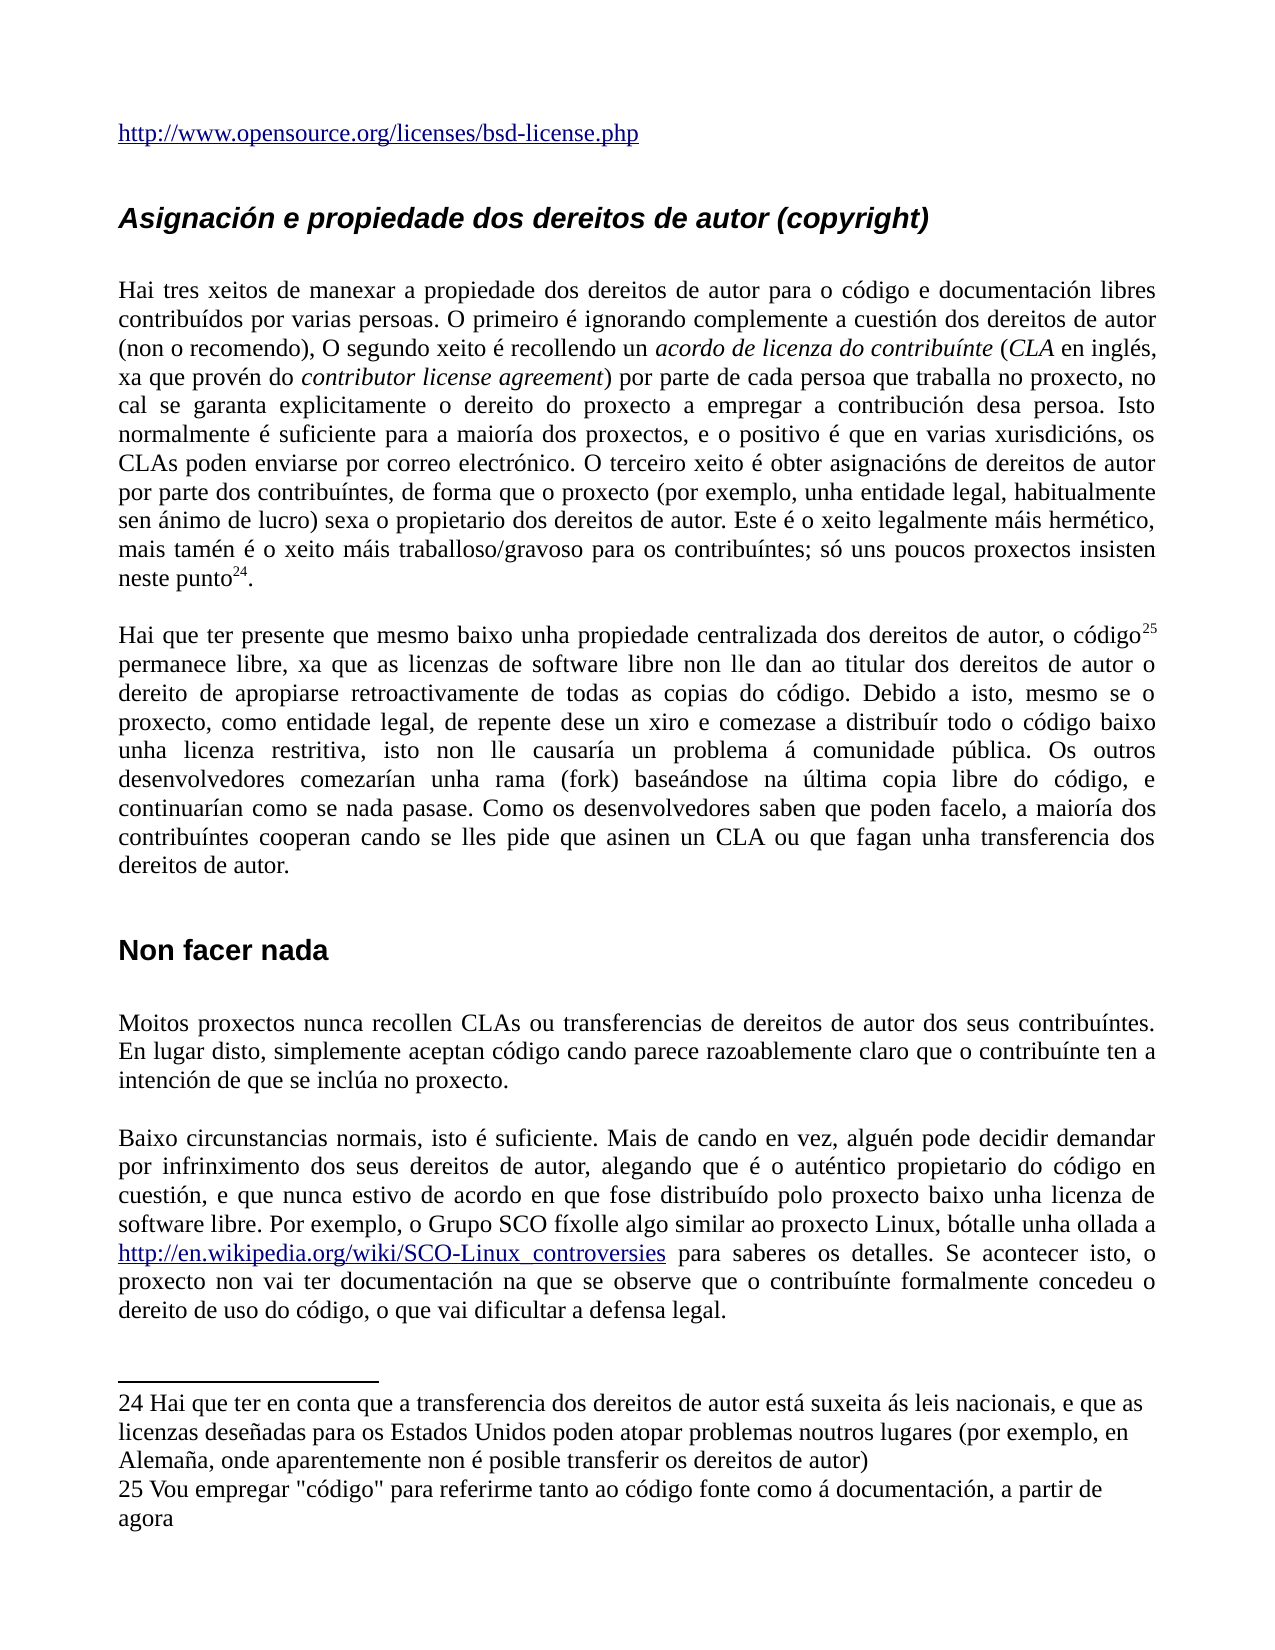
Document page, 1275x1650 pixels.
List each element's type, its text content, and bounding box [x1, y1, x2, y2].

text Moitos proxectos nunca recollen CLAs ou transferencias de dereitos de autor dos seus contribuíntes. En lugar disto, simplemente aceptan código cando parece razoablemente claro que o contribuínte ten a intención de que se inclúa no proxecto. [118, 1008, 1157, 1094]
text http://www.opensource.org/licenses/bsd-license.php [118, 118, 1157, 147]
subtitle Non facer nada [118, 933, 1157, 966]
text Hai que ter presente que mesmo baixo unha propiedade centralizada dos dereitos de autor, o código permanece libre, xa que as licenzas de software libre non lle dan ao titular dos dereitos de autor o dereito de apropiarse retroactivamente de todas as copias do código. Debido a isto, mesmo se o proxecto, como entidade legal, de repente dese un xiro e comezase a distribuír todo o código baixo unha licenza restritiva, isto non lle causaría un problema á comunidade pública. Os outros desenvolvedores comezarían unha rama (fork) baseándose na última copia libre do código, e continuarían como se nada pasase. Como os desenvolvedores saben que poden facelo, a maioría dos contribuíntes cooperan cando se lles pide que asinen un CLA ou que fagan unha transferencia dos dereitos de autor. [118, 620, 1157, 879]
text Hai tres xeitos de manexar a propiedade dos dereitos de autor para o código e documentación libres contribuídos por varias persoas. O primeiro é ignorando complemente a cuestión dos dereitos de autor (non o recomendo), O segundo xeito é recollendo un acordo de licenza do contribuínte (CLA en inglés, xa que provén do contributor license agreement) por parte de cada persoa que traballa no proxecto, no cal se garanta explicitamente o dereito do proxecto a empregar a contribución desa persoa. Isto normalmente é suficiente para a maioría dos proxectos, e o positivo é que en varias xurisdicións, os CLAs poden enviarse por correo electrónico. O terceiro xeito é obter asignacións de dereitos de autor por parte dos contribuíntes, de forma que o proxecto (por exemplo, unha entidade legal, habitualmente sen ánimo de lucro) sexa o propietario dos dereitos de autor. Este é o xeito legalmente máis hermético, mais tamén é o xeito máis traballoso/gravoso para os contribuíntes; só uns poucos proxectos insisten neste punto. [118, 275, 1157, 592]
subtitle Asignación e propiedade dos dereitos de autor (copyright) [118, 201, 1157, 234]
text Vou empregar "código" para referirme tanto ao código fonte como á documentación, a partir de agora [118, 1474, 1157, 1532]
text Baixo circunstancias normais, isto é suficiente. Mais de cando en vez, alguén pode decidir demandar por infrinximento dos seus dereitos de autor, alegando que é o auténtico propietario do código en cuestión, e que nunca estivo de acordo en que fose distribuído polo proxecto baixo unha licenza de software libre. Por exemplo, o Grupo SCO fíxolle algo similar ao proxecto Linux, bótalle unha ollada a http://en.wikipedia.org/wiki/SCO-Linux_controversies para saberes os detalles. Se acontecer isto, o proxecto non vai ter documentación na que se observe que o contribuínte formalmente concedeu o dereito de uso do código, o que vai dificultar a defensa legal. [118, 1123, 1157, 1324]
text Hai que ter en conta que a transferencia dos dereitos de autor está suxeita ás leis nacionais, e que as licenzas deseñadas para os Estados Unidos poden atopar problemas noutros lugares (por exemplo, en Alemaña, onde aparentemente non é posible transferir os dereitos de autor) [118, 1388, 1157, 1474]
